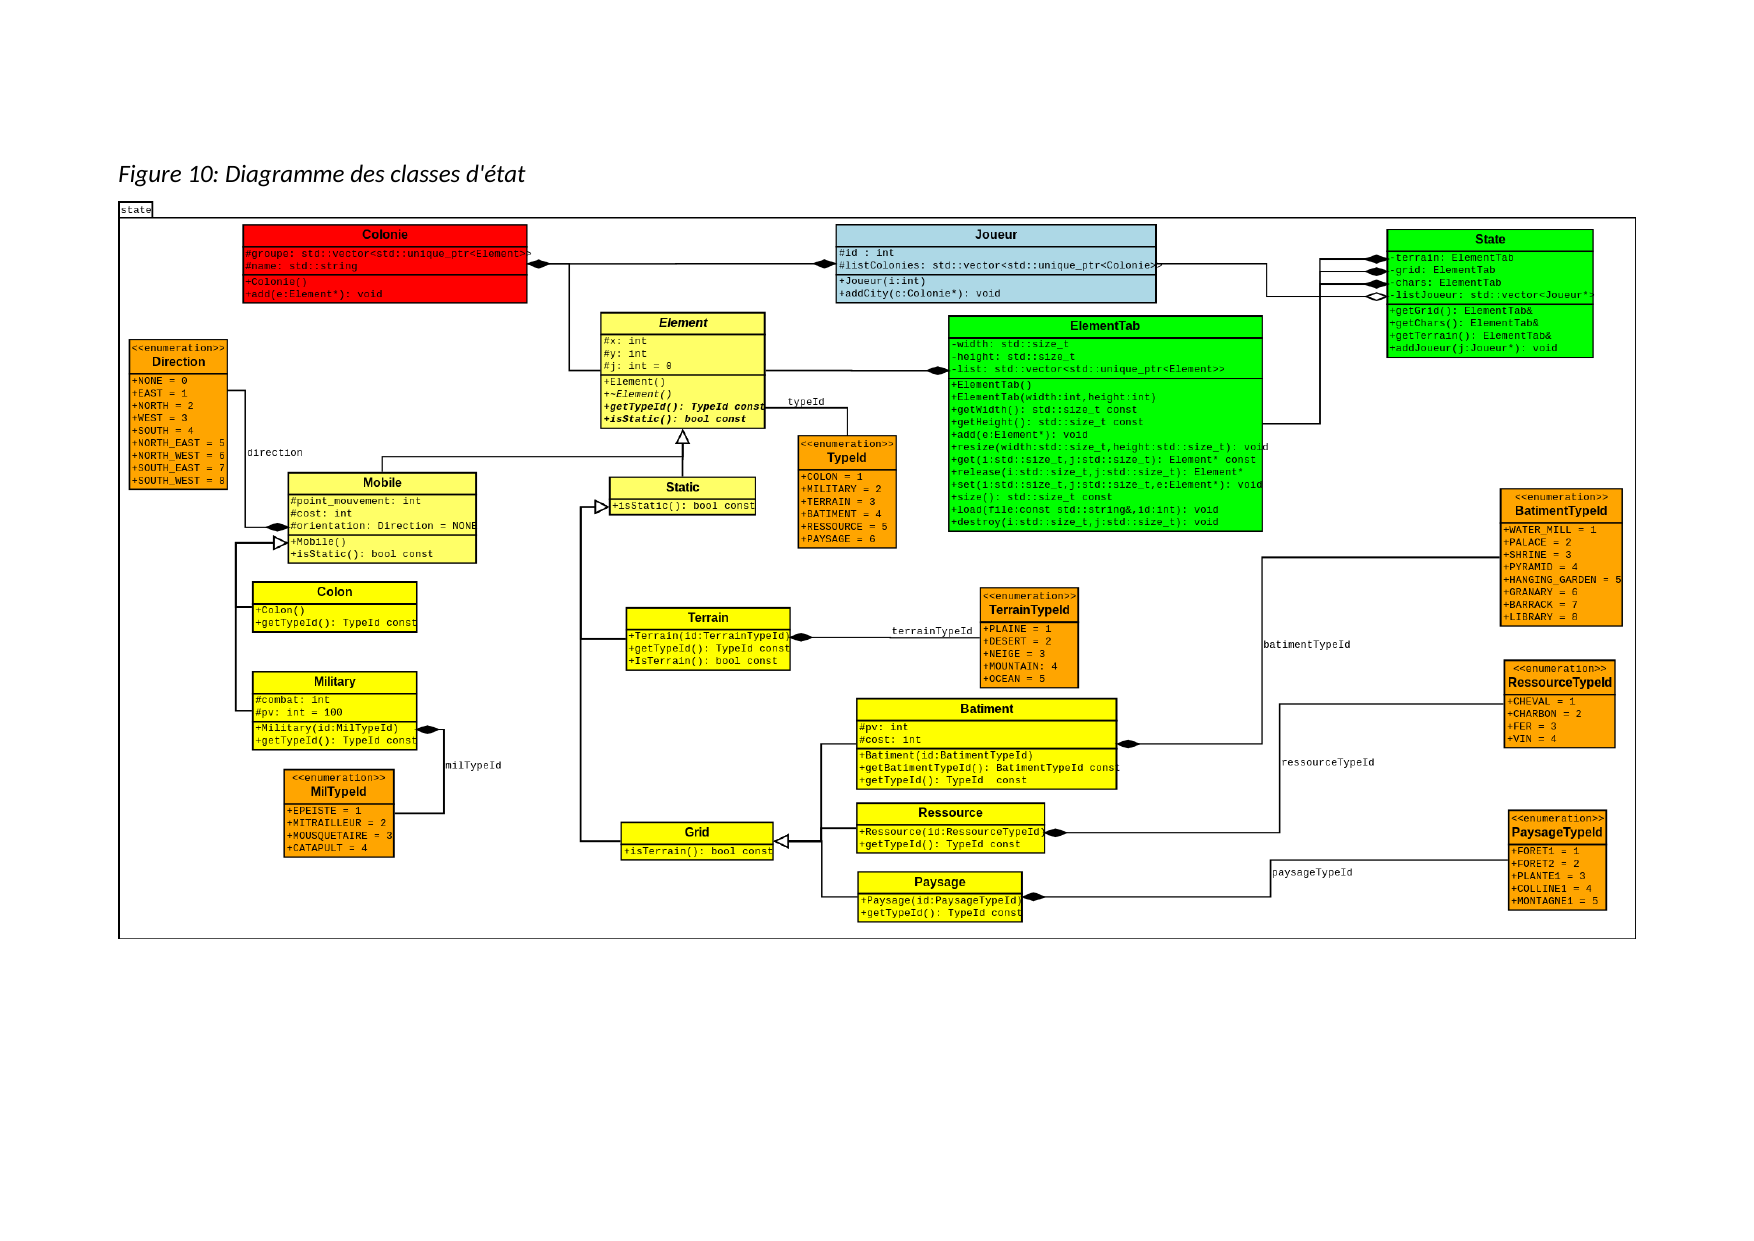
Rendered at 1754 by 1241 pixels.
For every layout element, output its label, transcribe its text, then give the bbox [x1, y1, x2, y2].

picture [118, 201, 1636, 939]
text Figure 10: Diagramme des classes d'état [118, 159, 1636, 189]
